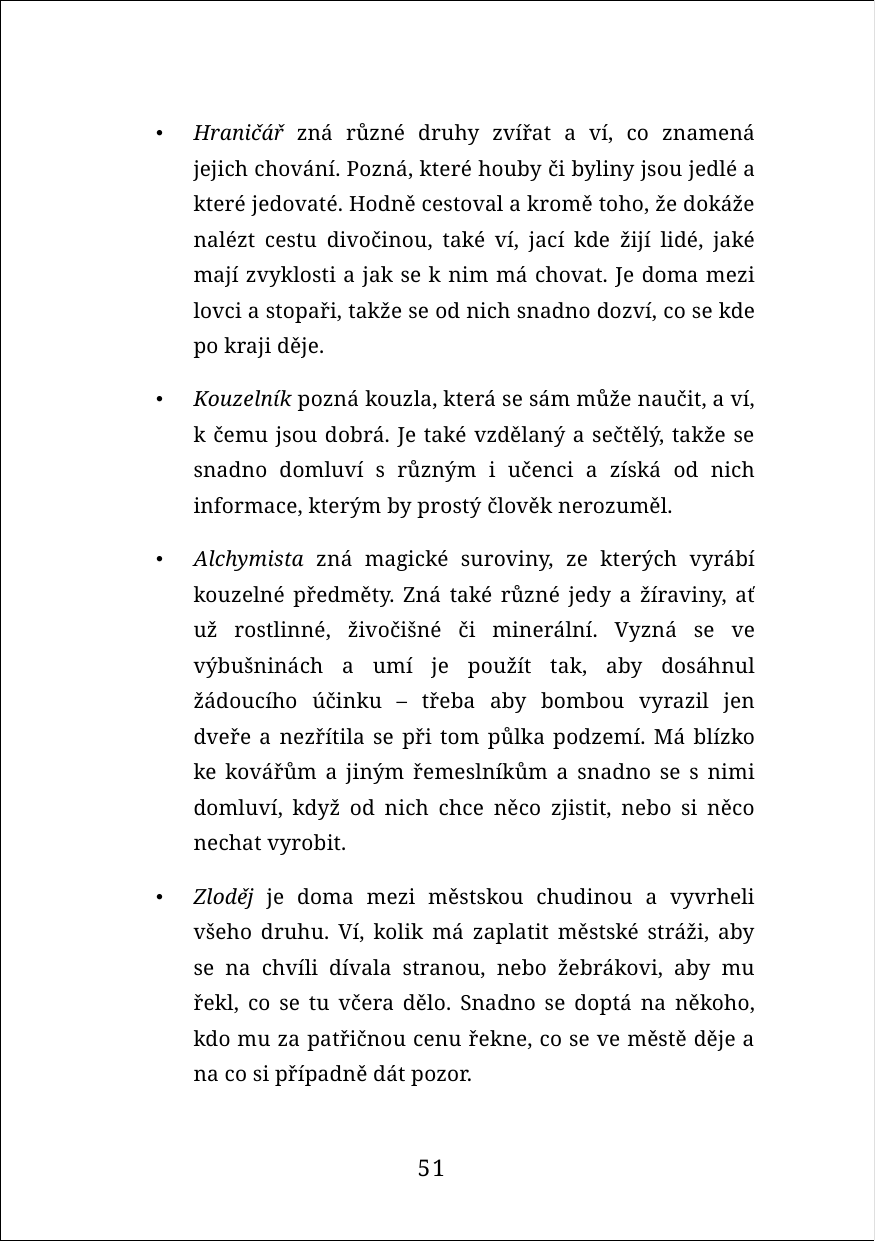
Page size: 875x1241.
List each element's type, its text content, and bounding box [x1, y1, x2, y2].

list Kouzelník pozná kouzla, která se sám může naučit, a ví, k čemu jsou dobrá. Je také vzdělaný a sečtělý, takže se snadno domluví s různým i učenci a získá od nich informace, kterým by prostý člověk nerozuměl. [156, 384, 756, 519]
list Alchymista zná magické suroviny, ze kterých vyrábí kouzelné předměty. Zná také různé jedy a žíraviny, ať už rostlinné, živočišné či minerální. Vyzná se ve výbušninách a umí je použít tak, aby dosáhnul žádoucího účinku – třeba aby bombou vyrazil jen dveře a nezřítila se při tom půlka podzemí. Má blízko ke kovářům a jiným řemeslníkům a snadno se s nimi domluví, když od nich chce něco zjistit, nebo si něco nechat vyrobit. [156, 544, 756, 857]
list Zloděj je doma mezi městskou chudinou a vyvrheli všeho druhu. Ví, kolik má zaplatit městské stráži, aby se na chvíli dívala stranou, nebo žebrákovi, aby mu řekl, co se tu včera dělo. Snadno se doptá na někoho, kdo mu za patřičnou cenu řekne, co se ve městě děje a na co si případně dát pozor. [156, 882, 756, 1088]
list Hraničář zná různé druhy zvířat a ví, co znamená jejich chování. Pozná, které houby či byliny jsou jedlé a které jedovaté. Hodně cestoval a kromě toho, že dokáže nalézt cestu divočinou, také ví, jací kde žijí lidé, jaké mají zvyklosti a jak se k nim má chovat. Je doma mezi lovci a stopaři, takže se od nich snadno dozví, co se kde po kraji děje. [156, 118, 756, 360]
